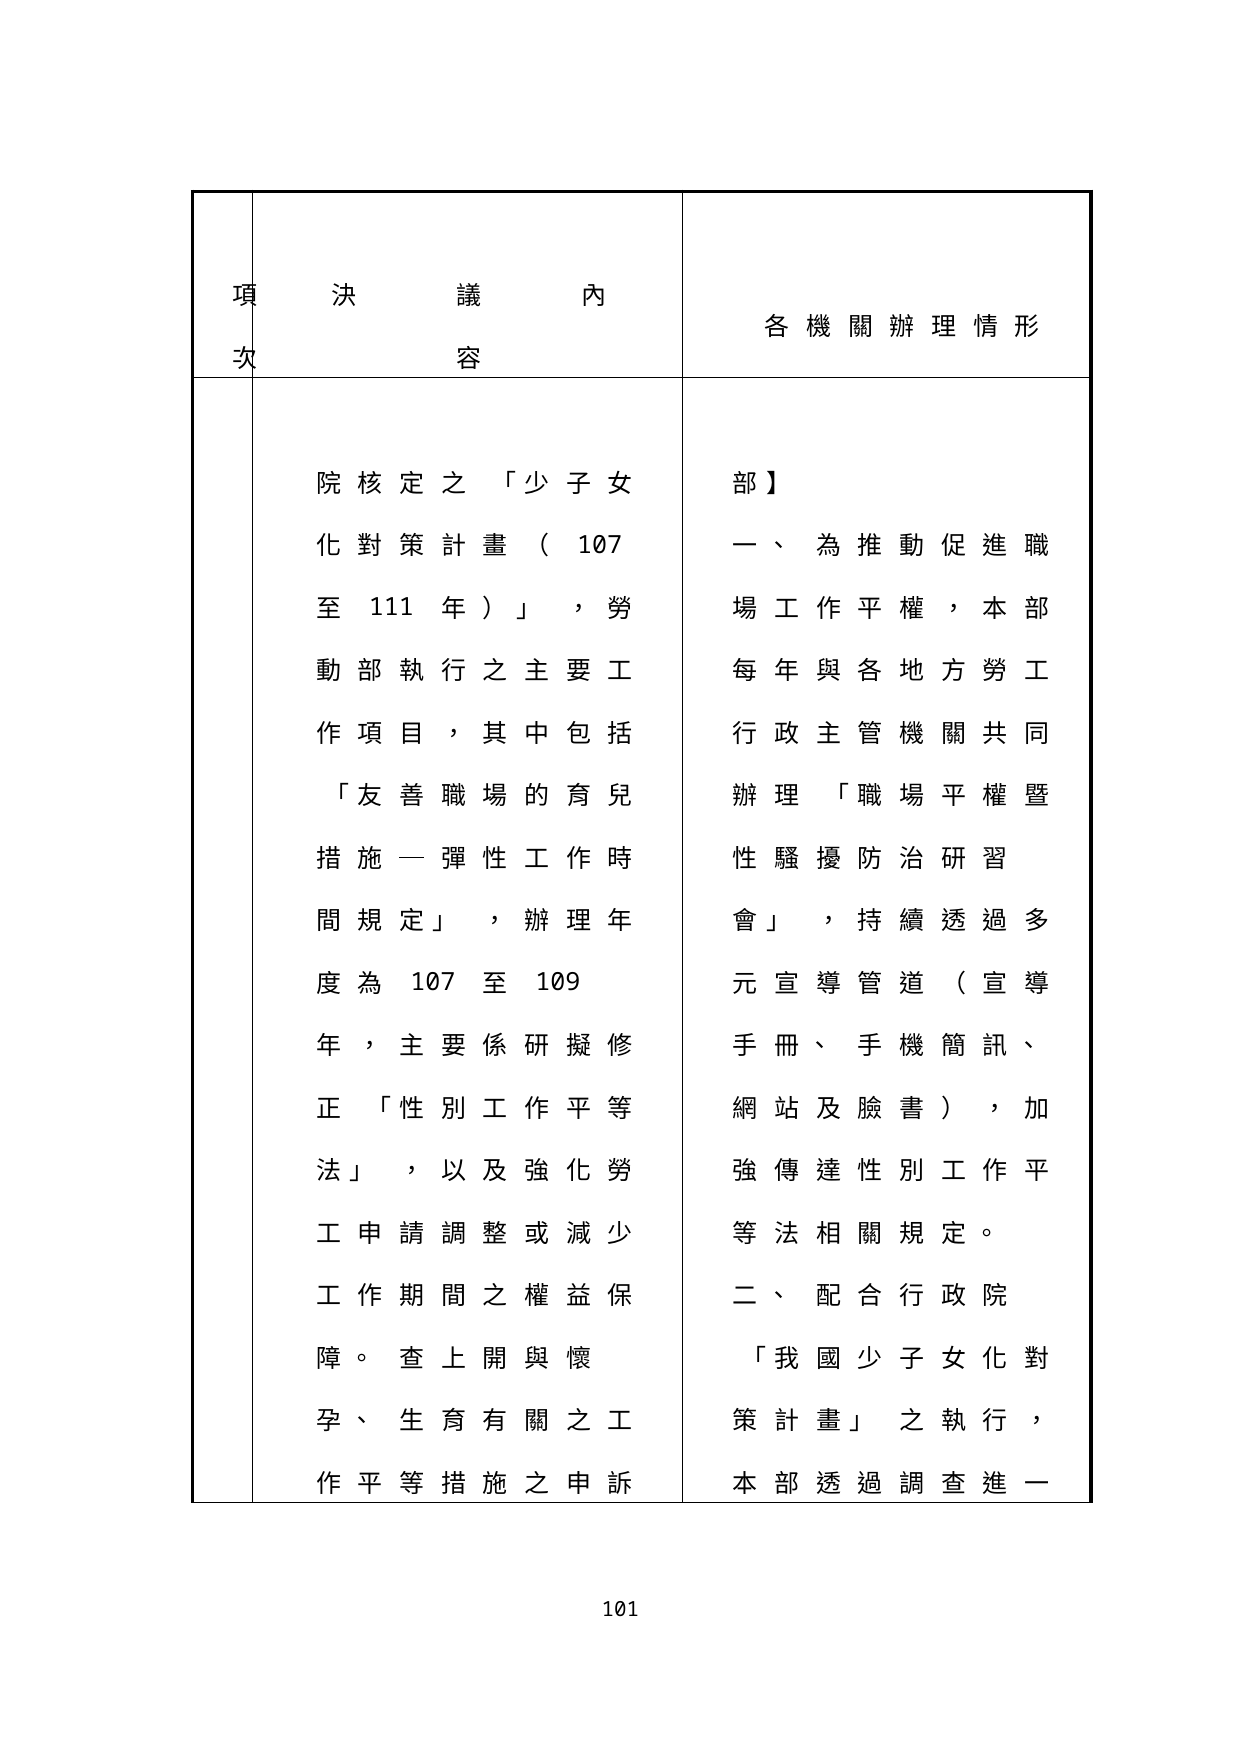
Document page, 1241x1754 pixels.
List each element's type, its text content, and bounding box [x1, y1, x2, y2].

table_header 決 議 內 容 [253, 193, 682, 377]
table_cell 院核定之「少子女化對策計畫（107至111年）」，勞動部執行之主要工作項目，其中包括「友善職場的育兒措施─彈性工作時間規定」，辦理年度為107至109年，主要係研擬修正「性別工作平等法」，以及強化勞工申請調整或減少工作期間之權益保障。查上開與懷孕、生育有關之工作平等措施之申訴 [253, 378, 682, 1502]
table_cell 部】 一、為推動促進職場工作平權，本部每年與各地方勞工行政主管機關共同辦理「職場平權暨性騷擾防治研習會」，持續透過多元宣導管道（宣導手冊、手機簡訊、網站及臉書），加強傳達性別工作平等法相關規定。 二、配合行政院「我國少子女化對策計畫」之執行，本部透過調查進一 [683, 378, 1089, 1502]
table_header 各機關辦理情形 [683, 193, 1089, 377]
table_header 項次 [194, 193, 252, 377]
table_cell 27. [194, 378, 252, 1502]
